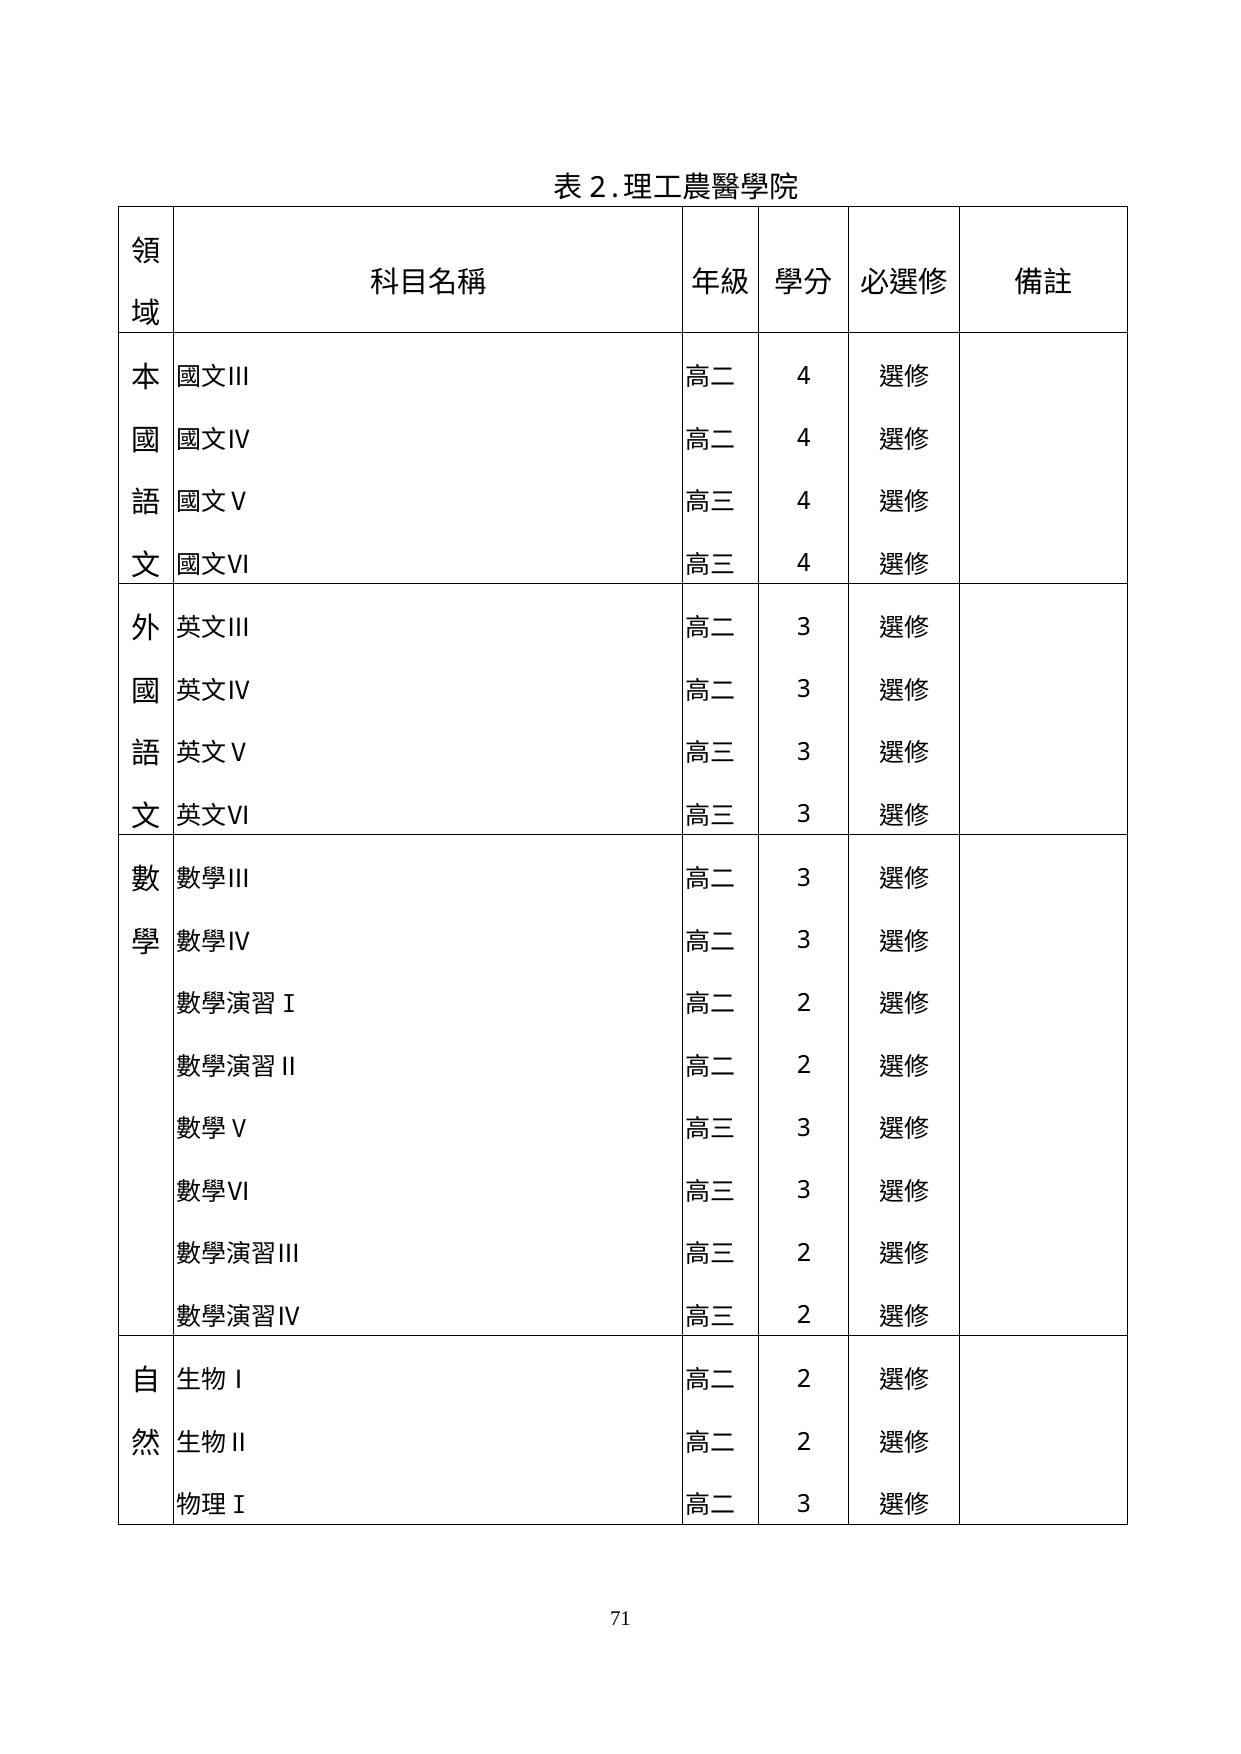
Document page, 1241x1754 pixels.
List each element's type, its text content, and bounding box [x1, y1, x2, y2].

table_header 科目名稱 [174, 207, 682, 332]
table_cell 高二 高二 高二 [683, 1336, 758, 1524]
table_cell [960, 1336, 1127, 1524]
table_cell 高二 高二 高三 高三 [683, 584, 758, 834]
table_cell [960, 333, 1127, 583]
table_header 備註 [960, 207, 1127, 332]
table_cell 英文Ⅲ 英文Ⅳ 英文Ⅴ 英文Ⅵ [174, 584, 682, 834]
table_header 學分 [759, 207, 848, 332]
table_cell [960, 835, 1127, 1335]
table_cell 2 2 3 [759, 1336, 848, 1524]
table_cell 生物Ⅰ 生物Ⅱ 物理I [174, 1336, 682, 1524]
table_cell [960, 584, 1127, 834]
table_header 領域 [119, 207, 173, 332]
table_cell 高二 高二 高二 高二 高三 高三 高三 高三 [683, 835, 758, 1335]
table_cell 選修 選修 選修 選修 選修 選修 選修 選修 [849, 835, 959, 1335]
table_cell 3 3 2 2 3 3 2 2 [759, 835, 848, 1335]
table_cell 高二 高二 高三 高三 [683, 333, 758, 583]
table_cell 外國語文 [119, 584, 173, 834]
table_cell 選修 選修 選修 選修 [849, 333, 959, 583]
table_cell 自然 [119, 1336, 173, 1524]
text 表2.理工農醫學院 [118, 143, 1122, 206]
table_header 年級 [683, 207, 758, 332]
table_cell 4 4 4 4 [759, 333, 848, 583]
table_cell 數學 [119, 835, 173, 1335]
table_cell 選修 選修 選修 選修 [849, 584, 959, 834]
table_cell 3 3 3 3 [759, 584, 848, 834]
table_header 必選修 [849, 207, 959, 332]
table_cell 選修 選修 選修 [849, 1336, 959, 1524]
table_cell 國文Ⅲ 國文Ⅳ 國文Ⅴ 國文Ⅵ [174, 333, 682, 583]
table_cell 本國語文 [119, 333, 173, 583]
table_cell 數學Ⅲ 數學Ⅳ 數學演習I 數學演習Ⅱ 數學V 數學Ⅵ 數學演習Ⅲ 數學演習Ⅳ [174, 835, 682, 1335]
